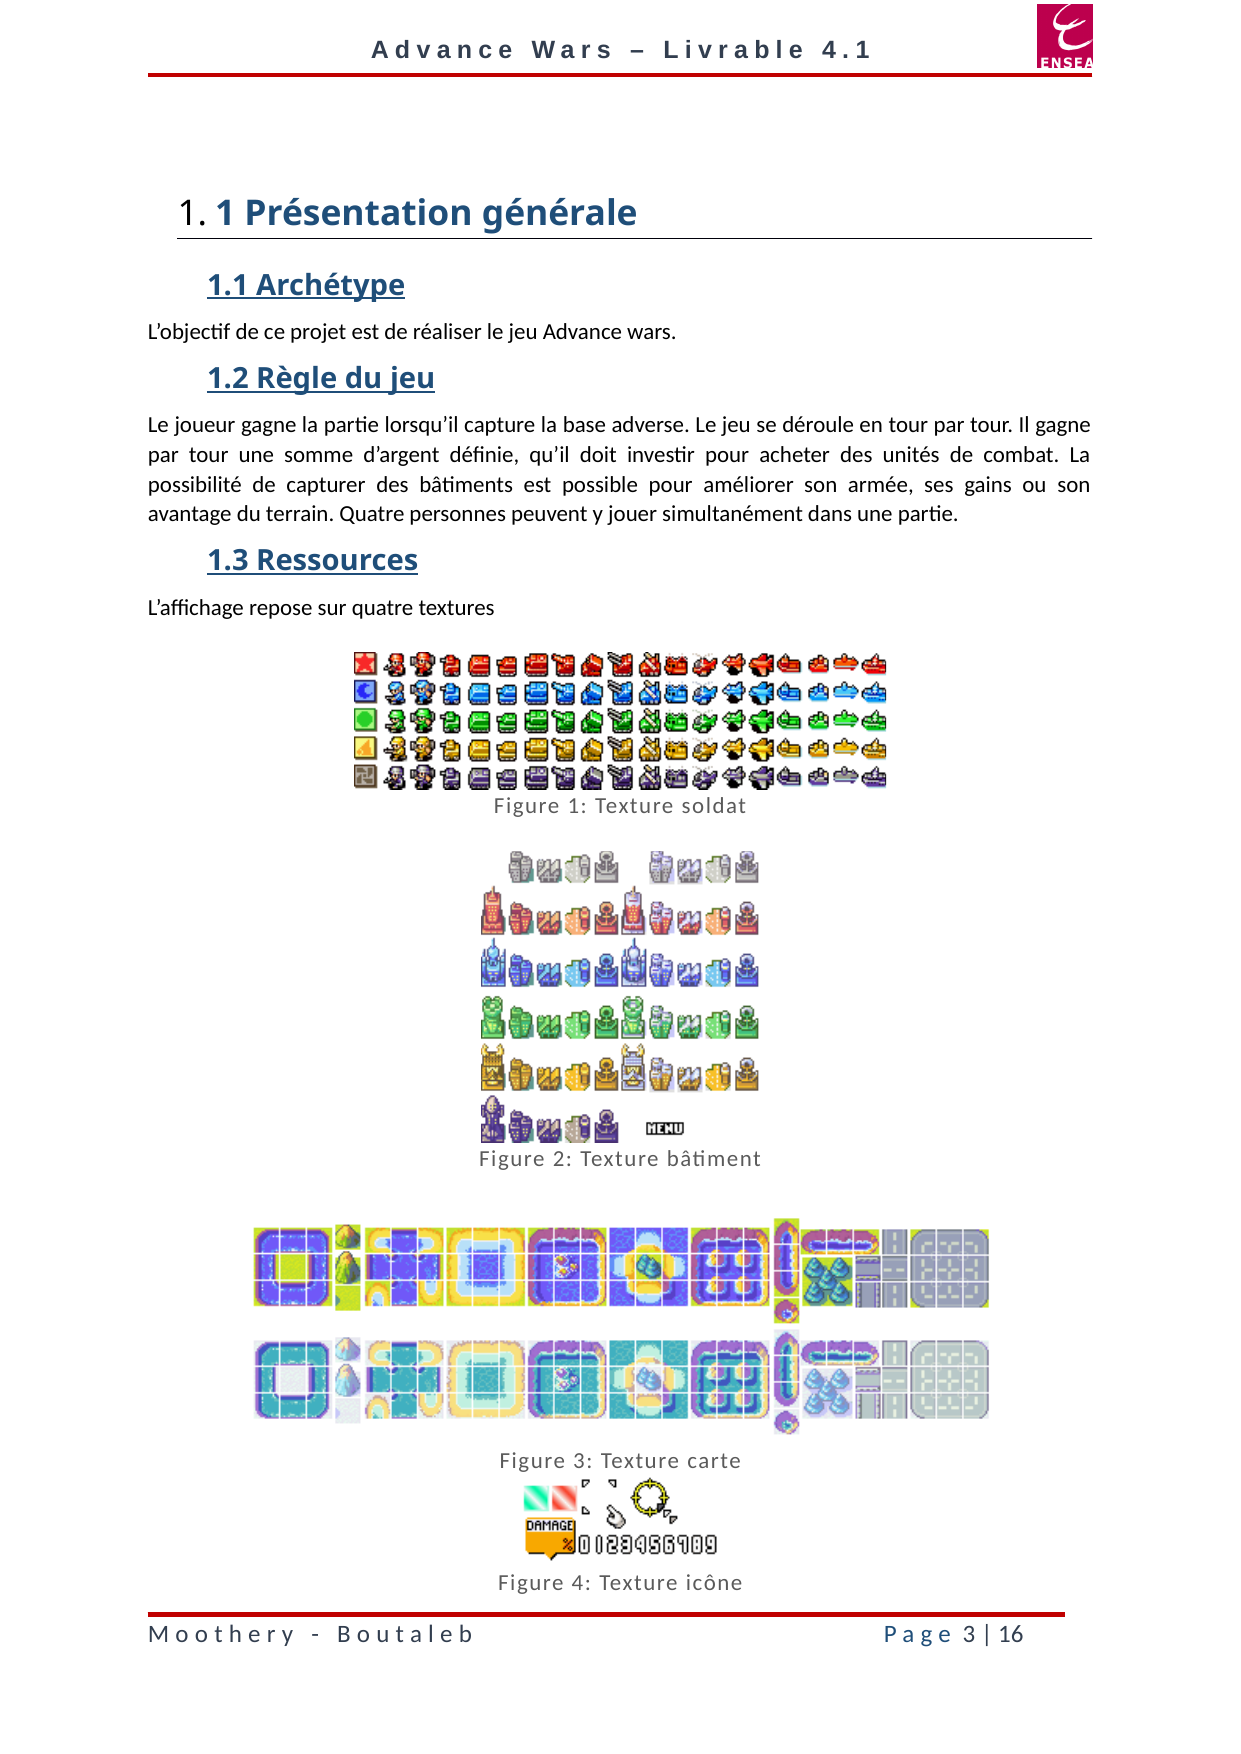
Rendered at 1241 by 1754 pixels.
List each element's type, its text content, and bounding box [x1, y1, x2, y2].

text L’objectif de ce projet est de réaliser le jeu Advance wars. [148, 317, 1092, 345]
subtitle Figure 4: Texture icône [148, 1568, 1092, 1596]
subtitle 1 Présentation générale [177, 188, 1092, 238]
text L’affichage repose sur quatre textures [148, 593, 1092, 621]
subtitle Figure 1: Texture soldat [148, 792, 1092, 820]
picture [481, 851, 759, 1143]
subtitle Figure 3: Texture carte [148, 1446, 1092, 1474]
picture [518, 1475, 723, 1567]
subtitle Figure 2: Texture bâtiment [148, 1144, 1092, 1172]
subtitle 1.1 Archétype [207, 264, 1092, 303]
subtitle 1.2 Règle du jeu [207, 357, 1092, 397]
text Le joueur gagne la partie lorsqu’il capture la base adverse. Le jeu se déroule en tour par tour. Il gagne par tour une somme d’argent définie, qu’il doit investir pour acheter des unités de combat. La possibilité de capturer des bâtiments est possible pour améliorer son armée, ses gains ou son avantage du terrain. Quatre personnes peuvent y jouer simultanément dans une partie. [148, 410, 1092, 527]
picture [1037, 4, 1093, 68]
picture [354, 652, 887, 790]
subtitle 1.3 Ressources [207, 539, 1092, 579]
picture [240, 1203, 1000, 1444]
